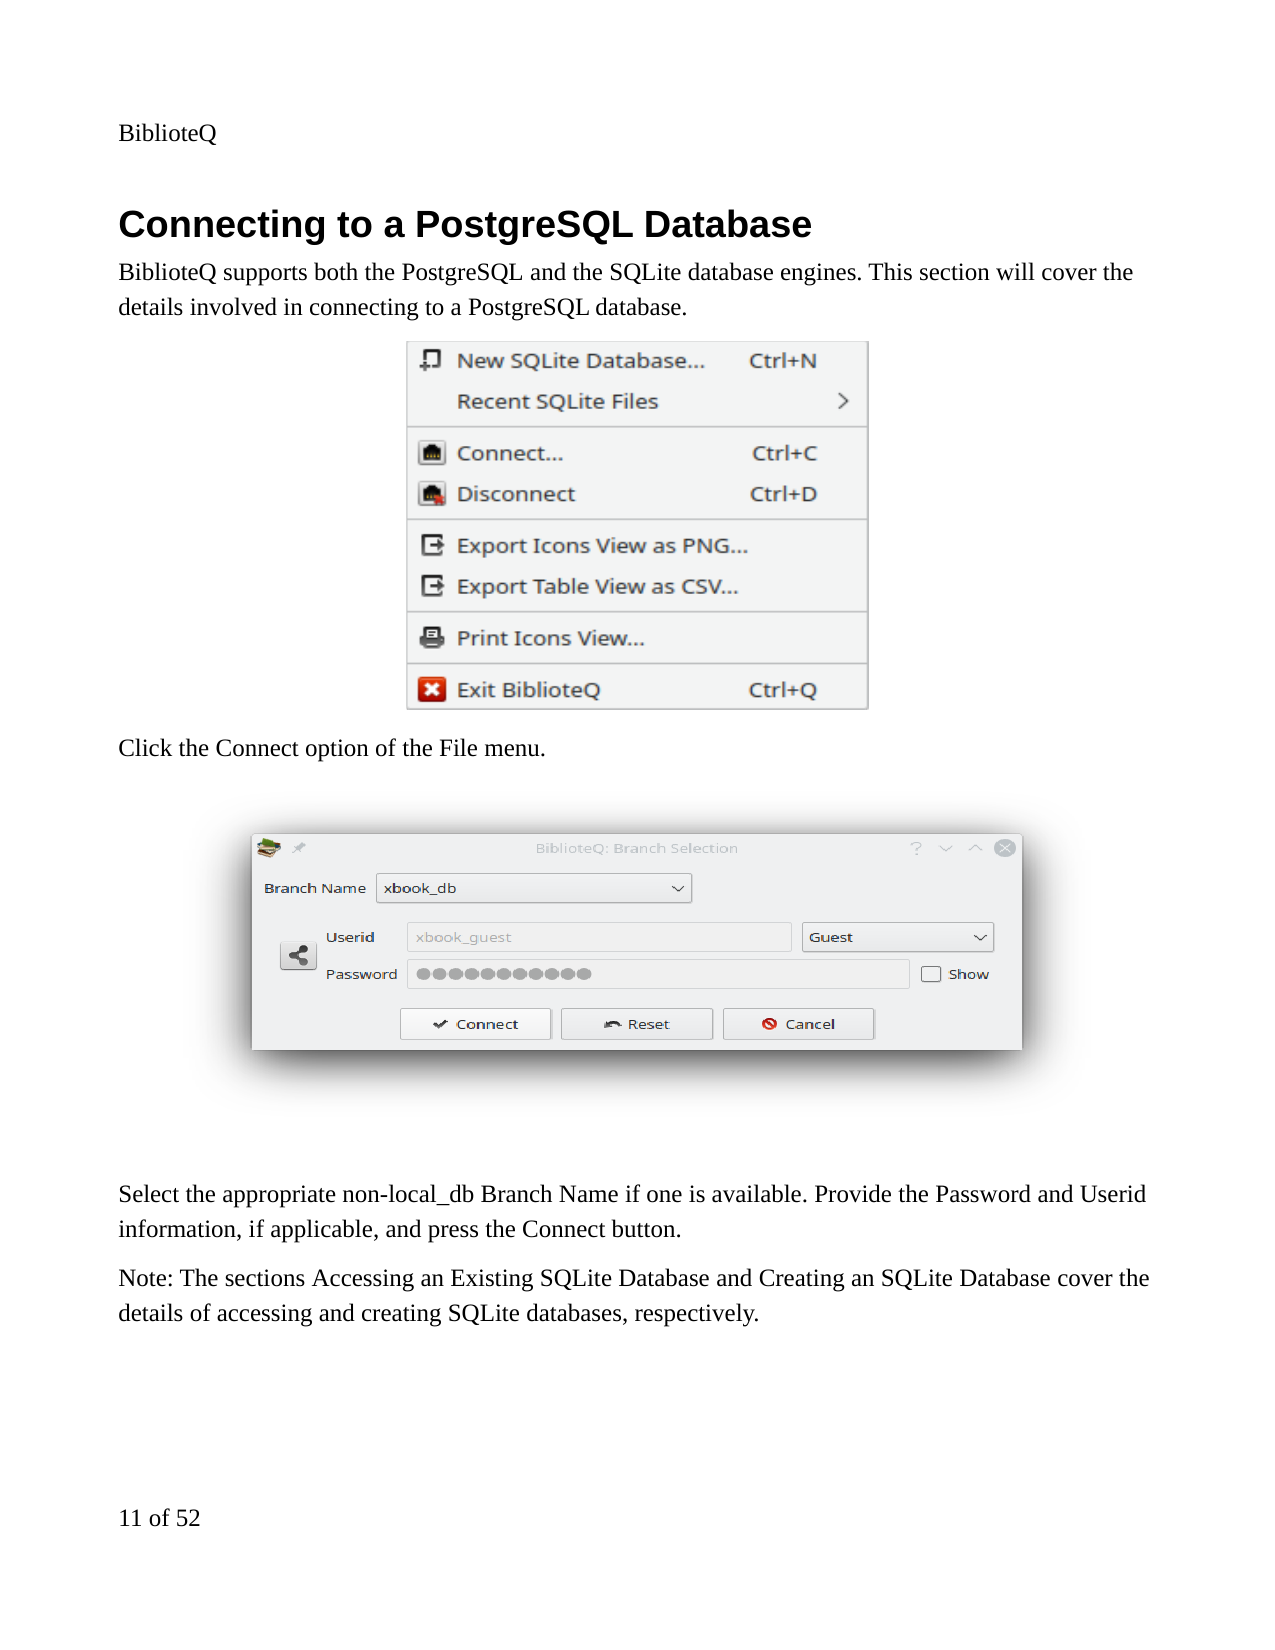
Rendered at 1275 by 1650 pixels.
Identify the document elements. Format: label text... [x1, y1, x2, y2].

text Select the appropriate non-local_db Branch Name if one is available. Provide the Password and Userid information, if applicable, and press the Connect button. [118, 1179, 1157, 1243]
text Click the Connect option of the File menu. [118, 733, 1157, 762]
text Note: The sections Accessing an Existing SQLite Database and Creating an SQLite Database cover the details of accessing and creating SQLite databases, respectively. [118, 1263, 1157, 1326]
subtitle Connecting to a PostgreSQL Database [118, 201, 1157, 245]
picture [406, 341, 869, 710]
picture [172, 782, 1103, 1125]
text BiblioteQ supports both the PostgreSQL and the SQLite database engines. This section will cover the details involved in connecting to a PostgreSQL database. [118, 257, 1157, 321]
